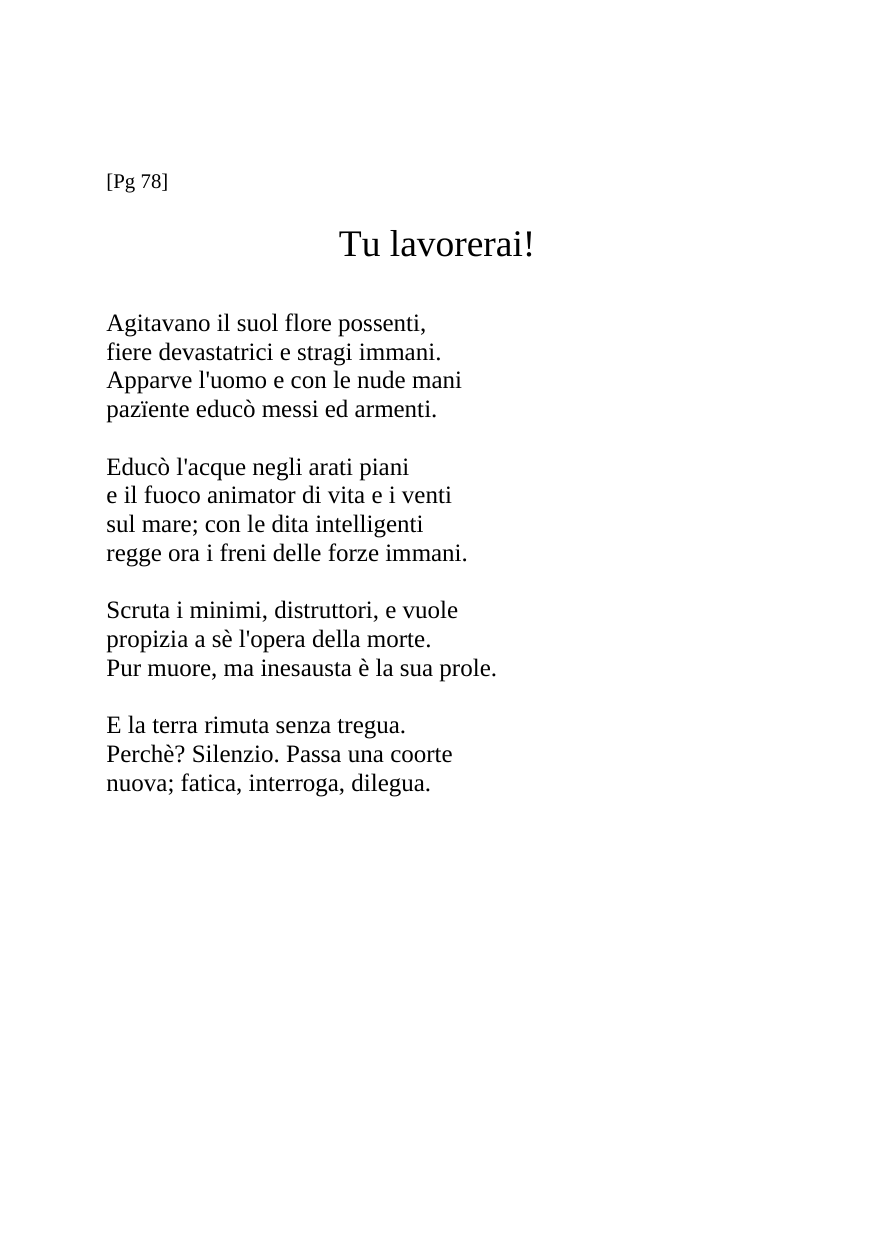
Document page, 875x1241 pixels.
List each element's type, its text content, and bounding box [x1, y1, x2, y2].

subtitle Tu lavorerai! [106, 222, 768, 265]
text [Pg 78] [106, 169, 768, 193]
text fiere devastatrici e stragi immani. [106, 337, 768, 366]
text nuova; fatica, interroga, dilegua. [106, 768, 768, 797]
text E la terra rimuta senza tregua. [106, 711, 768, 739]
text Agitavano il suol flore possenti, [106, 308, 768, 337]
text Apparve l'uomo e con le nude mani [106, 366, 768, 394]
text pazïente educò messi ed armenti. [106, 394, 768, 423]
text sul mare; con le dita intelligenti [106, 509, 768, 538]
text Perchè? Silenzio. Passa una coorte [106, 739, 768, 768]
text Educò l'acque negli arati piani [106, 452, 768, 481]
text Scruta i minimi, distruttori, e vuole [106, 596, 768, 624]
text Pur muore, ma inesausta è la sua prole. [106, 653, 768, 682]
text propizia a sè l'opera della morte. [106, 624, 768, 653]
text e il fuoco animator di vita e i venti [106, 481, 768, 509]
text regge ora i freni delle forze immani. [106, 538, 768, 567]
